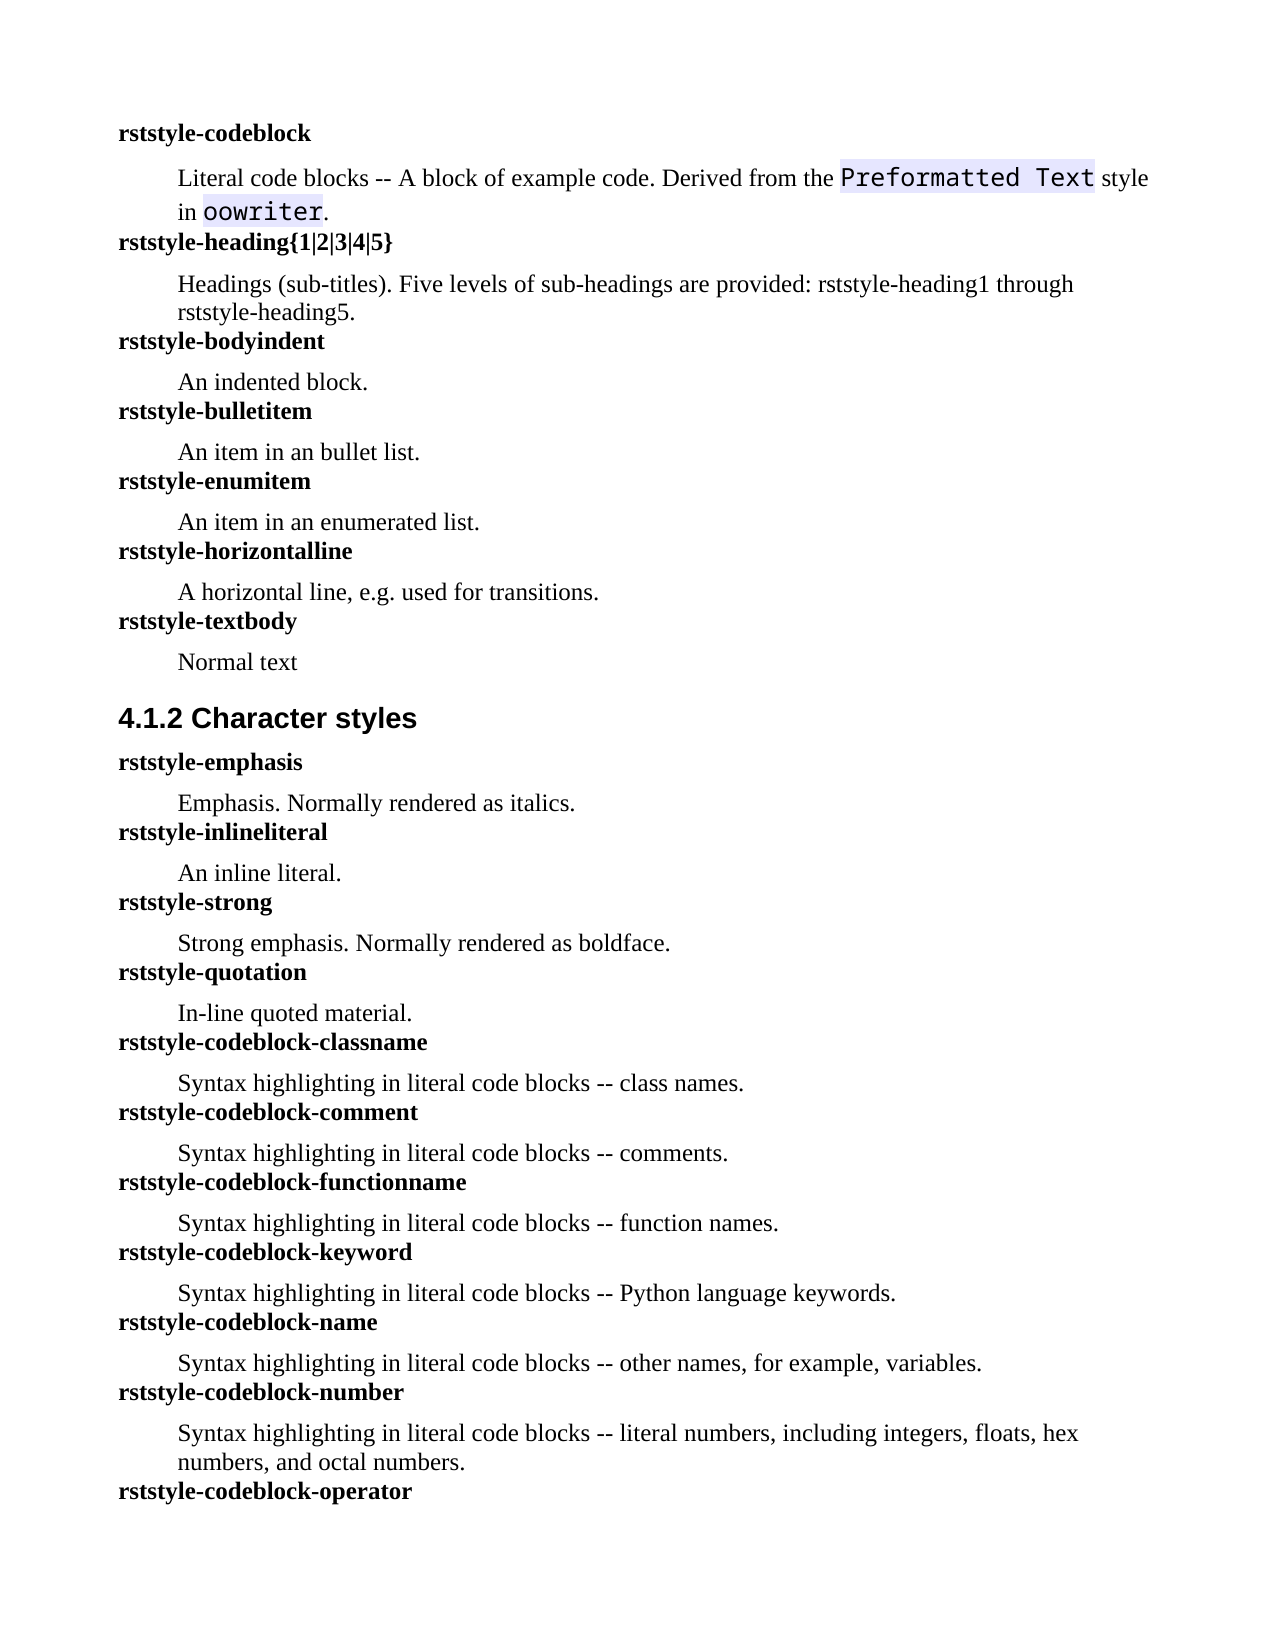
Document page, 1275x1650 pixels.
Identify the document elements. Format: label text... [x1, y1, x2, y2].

text Syntax highlighting in literal code blocks -- literal numbers, including integers, floats, hex numbers, and octal numbers. [177, 1418, 1157, 1476]
text Normal text [177, 647, 1157, 676]
text rststyle-codeblock-classname [118, 1027, 1157, 1056]
text Literal code blocks -- A block of example code. Derived from the Preformatted Text style in oowriter. [177, 159, 1157, 227]
text rststyle-codeblock-functionname [118, 1167, 1157, 1196]
text An item in an bullet list. [177, 437, 1157, 466]
text rststyle-codeblock-operator [118, 1476, 1157, 1505]
text In-line quoted material. [177, 998, 1157, 1027]
text rststyle-bulletitem [118, 396, 1157, 425]
text Syntax highlighting in literal code blocks -- Python language keywords. [177, 1278, 1157, 1307]
text rststyle-quotation [118, 957, 1157, 986]
text Headings (sub-titles). Five levels of sub-headings are provided: rststyle-heading1 through rststyle-heading5. [177, 269, 1157, 326]
text rststyle-codeblock-keyword [118, 1237, 1157, 1266]
text rststyle-enumitem [118, 466, 1157, 495]
text rststyle-emphasis [118, 747, 1157, 776]
text rststyle-codeblock-number [118, 1377, 1157, 1406]
text Syntax highlighting in literal code blocks -- other names, for example, variables. [177, 1348, 1157, 1377]
text Emphasis. Normally rendered as italics. [177, 788, 1157, 817]
text Strong emphasis. Normally rendered as boldface. [177, 928, 1157, 957]
text Syntax highlighting in literal code blocks -- function names. [177, 1208, 1157, 1237]
text rststyle-codeblock [118, 118, 1157, 147]
text rststyle-codeblock-name [118, 1307, 1157, 1336]
text Syntax highlighting in literal code blocks -- class names. [177, 1068, 1157, 1097]
text An indented block. [177, 367, 1157, 396]
text A horizontal line, e.g. used for transitions. [177, 577, 1157, 606]
text rststyle-bodyindent [118, 326, 1157, 355]
text Syntax highlighting in literal code blocks -- comments. [177, 1138, 1157, 1167]
text rststyle-strong [118, 887, 1157, 916]
subtitle 4.1.2 Character styles [118, 701, 1157, 735]
text rststyle-heading{1|2|3|4|5} [118, 227, 1157, 256]
text rststyle-horizontalline [118, 536, 1157, 565]
text An inline literal. [177, 858, 1157, 887]
text An item in an enumerated list. [177, 507, 1157, 536]
text rststyle-codeblock-comment [118, 1097, 1157, 1126]
text rststyle-textbody [118, 606, 1157, 635]
text rststyle-inlineliteral [118, 817, 1157, 846]
